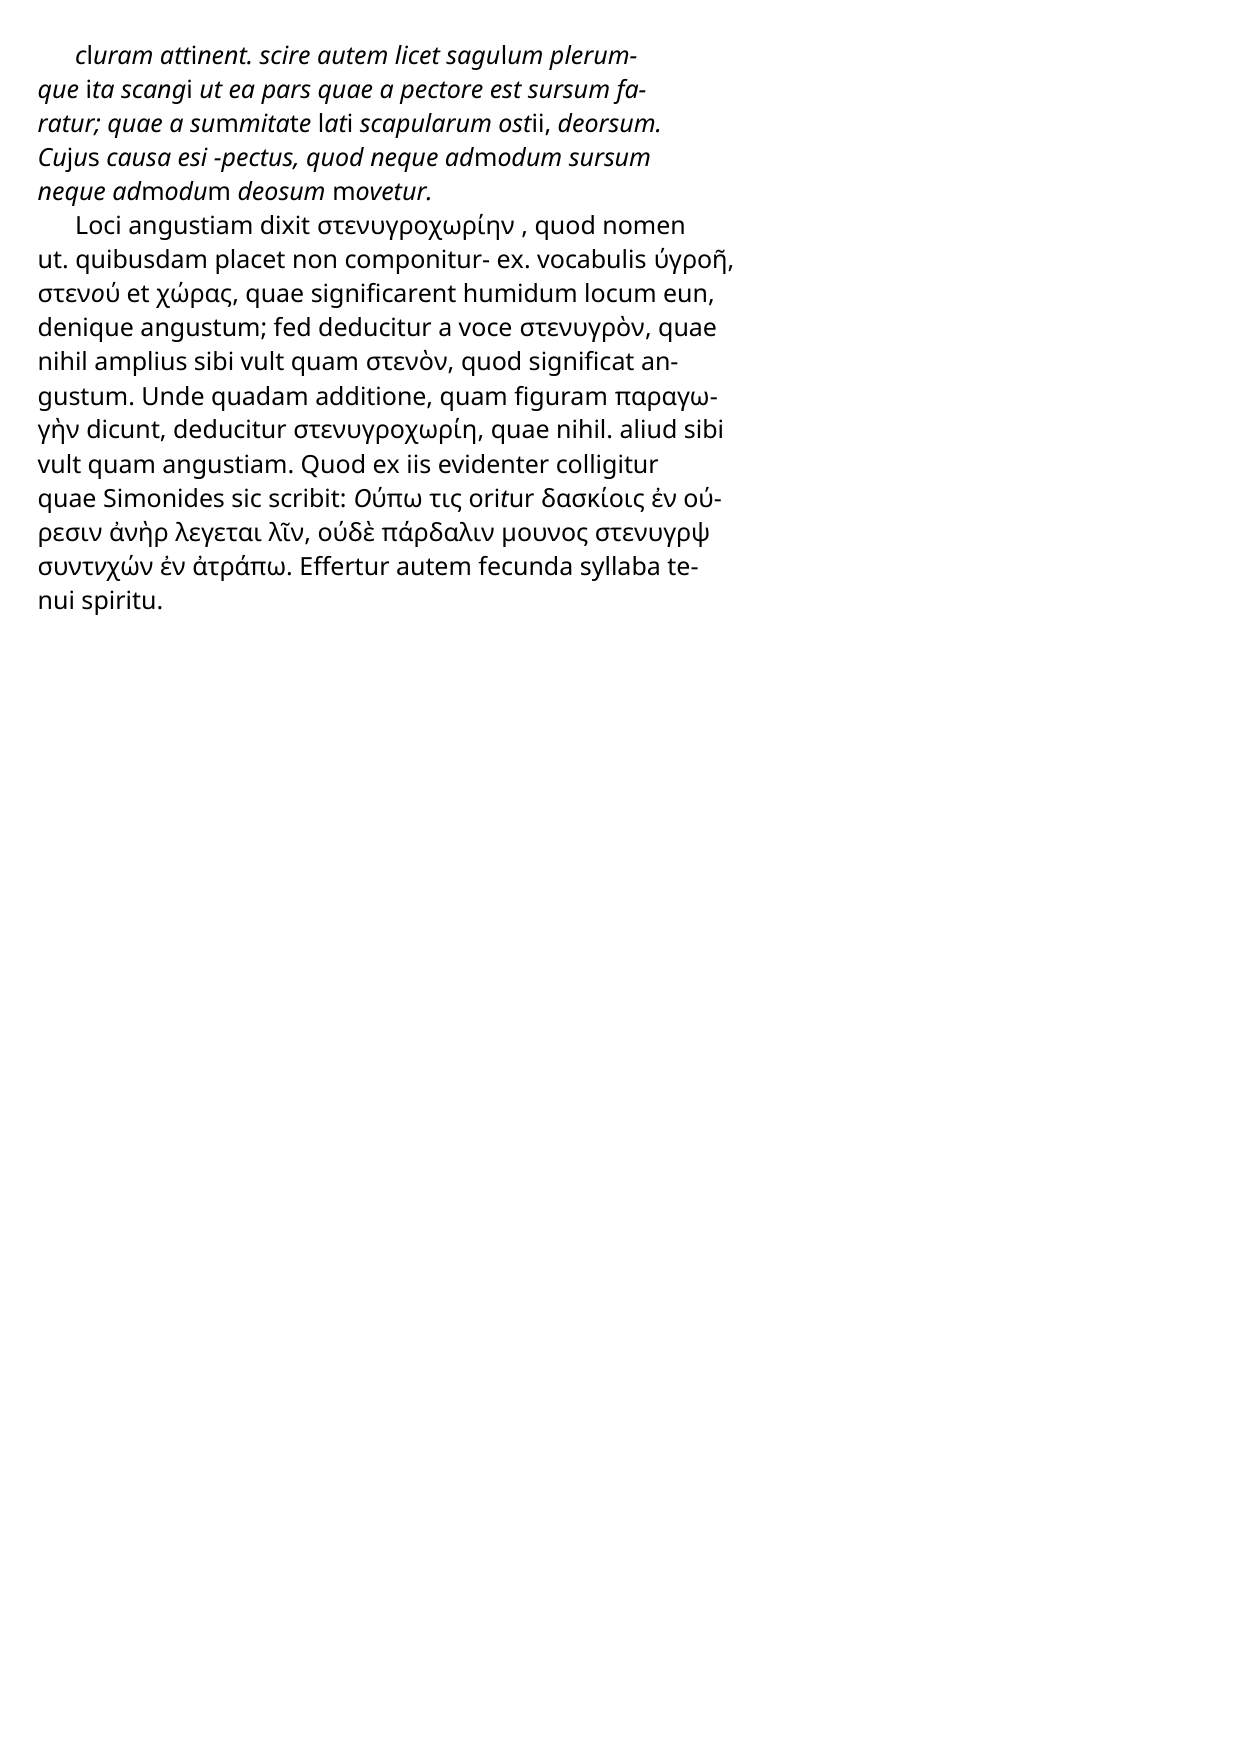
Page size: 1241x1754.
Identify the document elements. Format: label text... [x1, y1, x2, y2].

text cluram attinent. scire autem licet sagulum plerum- que ita scangi ut ea pars quae a pectore est sursum fa- ratur; quae a summitate lati scapularum ostii, deorsum. Cujus causa esi -pectus, quod neque admodum sursum neque admodum deosum movetur. [37, 37, 1203, 208]
text Loci angustiam dixit στενυγροχωρίην , quod nomen ut. quibusdam placet non componitur- ex. vocabulis ύγροῆ, στενού et χώρας, quae significarent humidum locum eun, denique angustum; fed deducitur a voce στενυγρὸν, quae nihil amplius sibi vult quam στενὸν, quod significat an- gustum. Unde quadam additione, quam figuram παραγω- γὴν dicunt, deducitur στενυγροχωρίη, quae nihil. aliud sibi vult quam angustiam. Quod ex iis evidenter colligitur quae Simonides sic scribit: Ούπω τις oritur δασκίοις ἐν ού- ρεσιν ἀνὴρ λεγεται λῖν, ούδὲ πάρδαλιν μουνος στενυγρψ συντνχών ἐν ἀτράπω. Effertur autem fecunda syllaba te- nui spiritu. [37, 208, 1203, 617]
